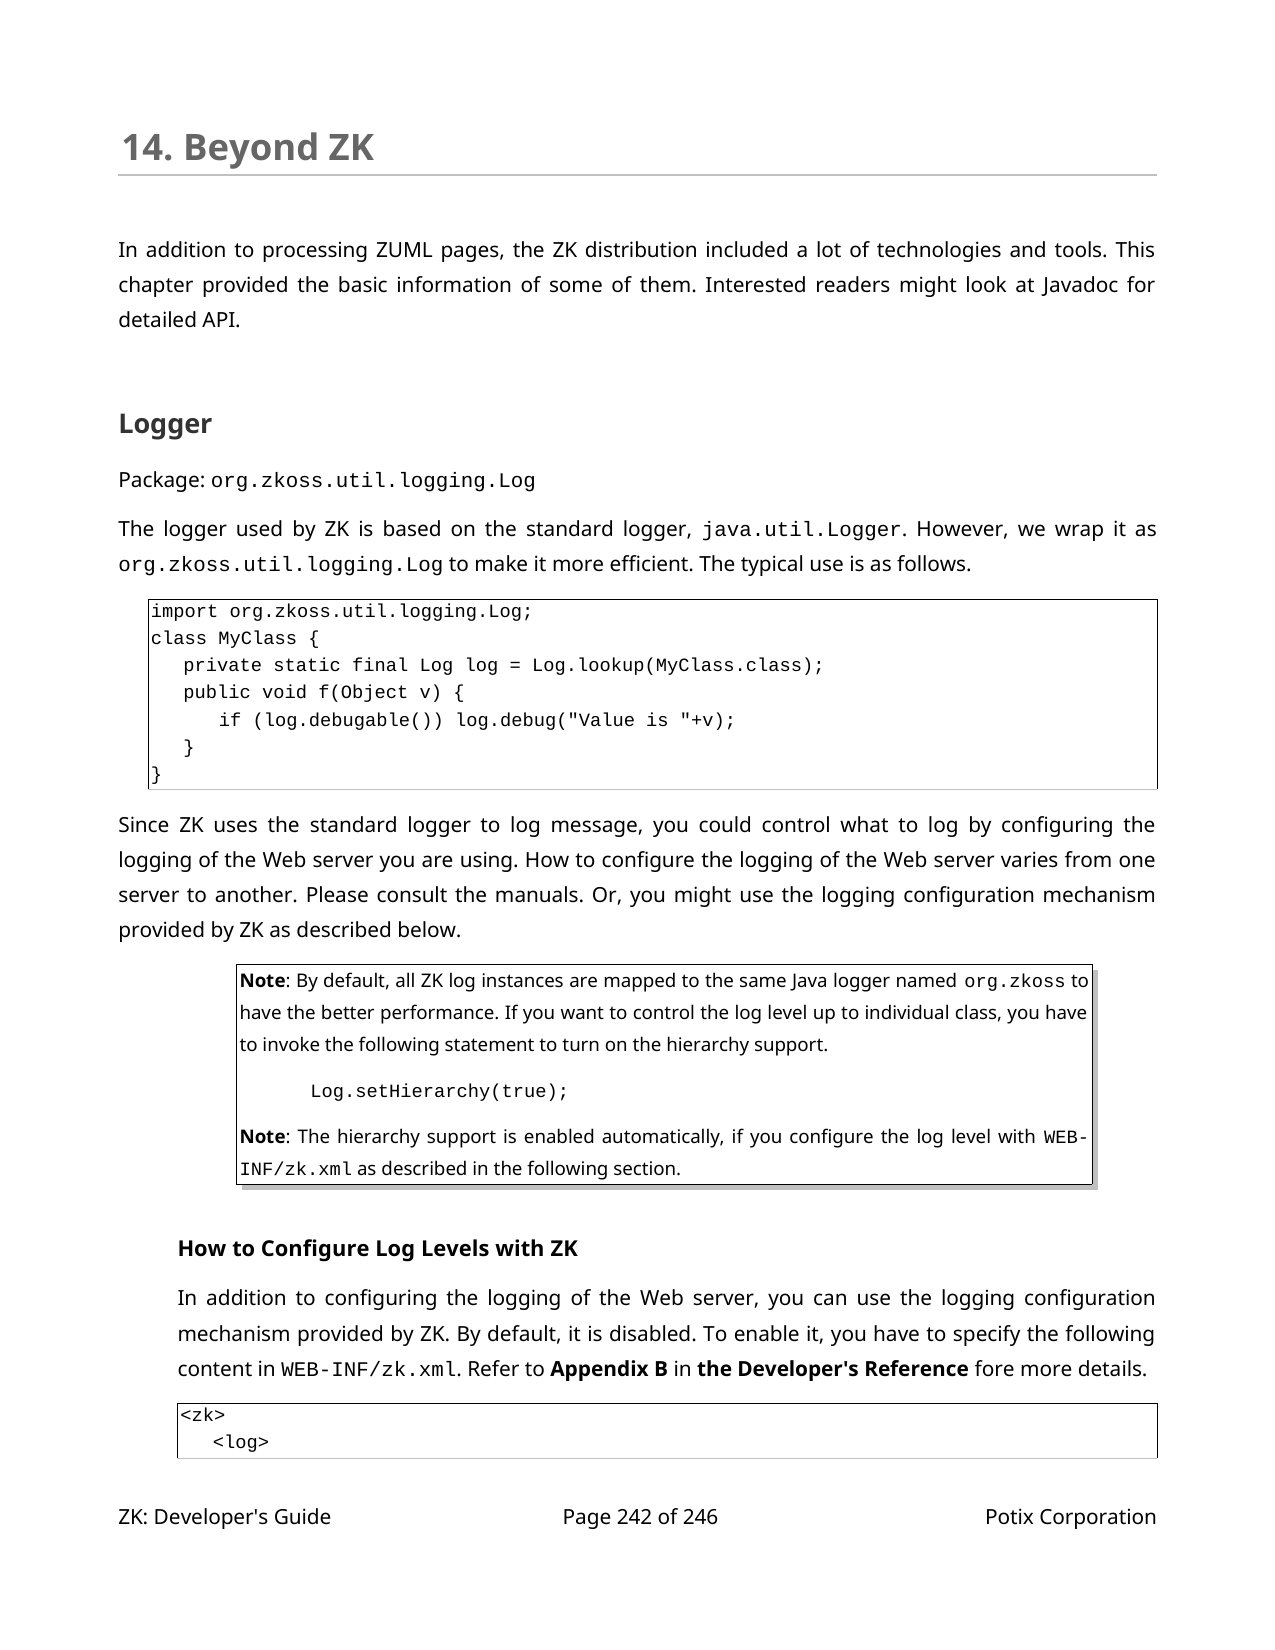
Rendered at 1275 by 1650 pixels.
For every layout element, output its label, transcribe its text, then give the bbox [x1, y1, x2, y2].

subtitle Logger [118, 404, 1157, 441]
text } [149, 734, 1157, 759]
subtitle 14. Beyond ZK [118, 118, 1157, 174]
text class MyClass { [149, 626, 1157, 650]
text Note: By default, all ZK log instances are mapped to the same Java logger named org.zkoss to have the better performance. If you want to control the log level up to individual class, you have to invoke the following statement to turn on the hierarchy support. [237, 965, 1092, 1057]
text private static final Log log = Log.lookup(MyClass.class); [149, 653, 1157, 677]
text } [149, 762, 1157, 789]
text if (log.debugable()) log.debug("Value is "+v); [149, 707, 1157, 732]
text In addition to processing ZUML pages, the ZK distribution included a lot of technologies and tools. This chapter provided the basic information of some of them. Interested readers might look at Javadoc for detailed API. [118, 235, 1157, 333]
text public void f(Object v) { [149, 680, 1157, 704]
subtitle How to Configure Log Levels with ZK [177, 1233, 1157, 1263]
text In addition to configuring the logging of the Web server, you can use the logging configuration mechanism provided by ZK. By default, it is disabled. To enable it, you have to specify the following content in WEB-INF/zk.xml. Refer to Appendix B in the Developer's Reference fore more details. [177, 1283, 1157, 1382]
text <log> [178, 1430, 1157, 1458]
text Package: org.zkoss.util.logging.Log [118, 465, 1157, 493]
text import org.zkoss.util.logging.Log; [149, 600, 1157, 623]
text Since ZK uses the standard logger to log message, you could control what to log by configuring the logging of the Web server you are using. How to configure the logging of the Web server varies from one server to another. Please consult the manuals. Or, you might use the logging configuration mechanism provided by ZK as described below. [118, 810, 1157, 943]
text Note: The hierarchy support is enabled automatically, if you configure the log level with WEB-INF/zk.xml as described in the following section. [237, 1121, 1092, 1184]
text <zk> [178, 1404, 1157, 1427]
text The logger used by ZK is based on the standard logger, java.util.Logger. However, we wrap it as org.zkoss.util.logging.Log to make it more efficient. The typical use is as follows. [118, 514, 1157, 578]
text Log.setHierarchy(true); [237, 1074, 1092, 1103]
